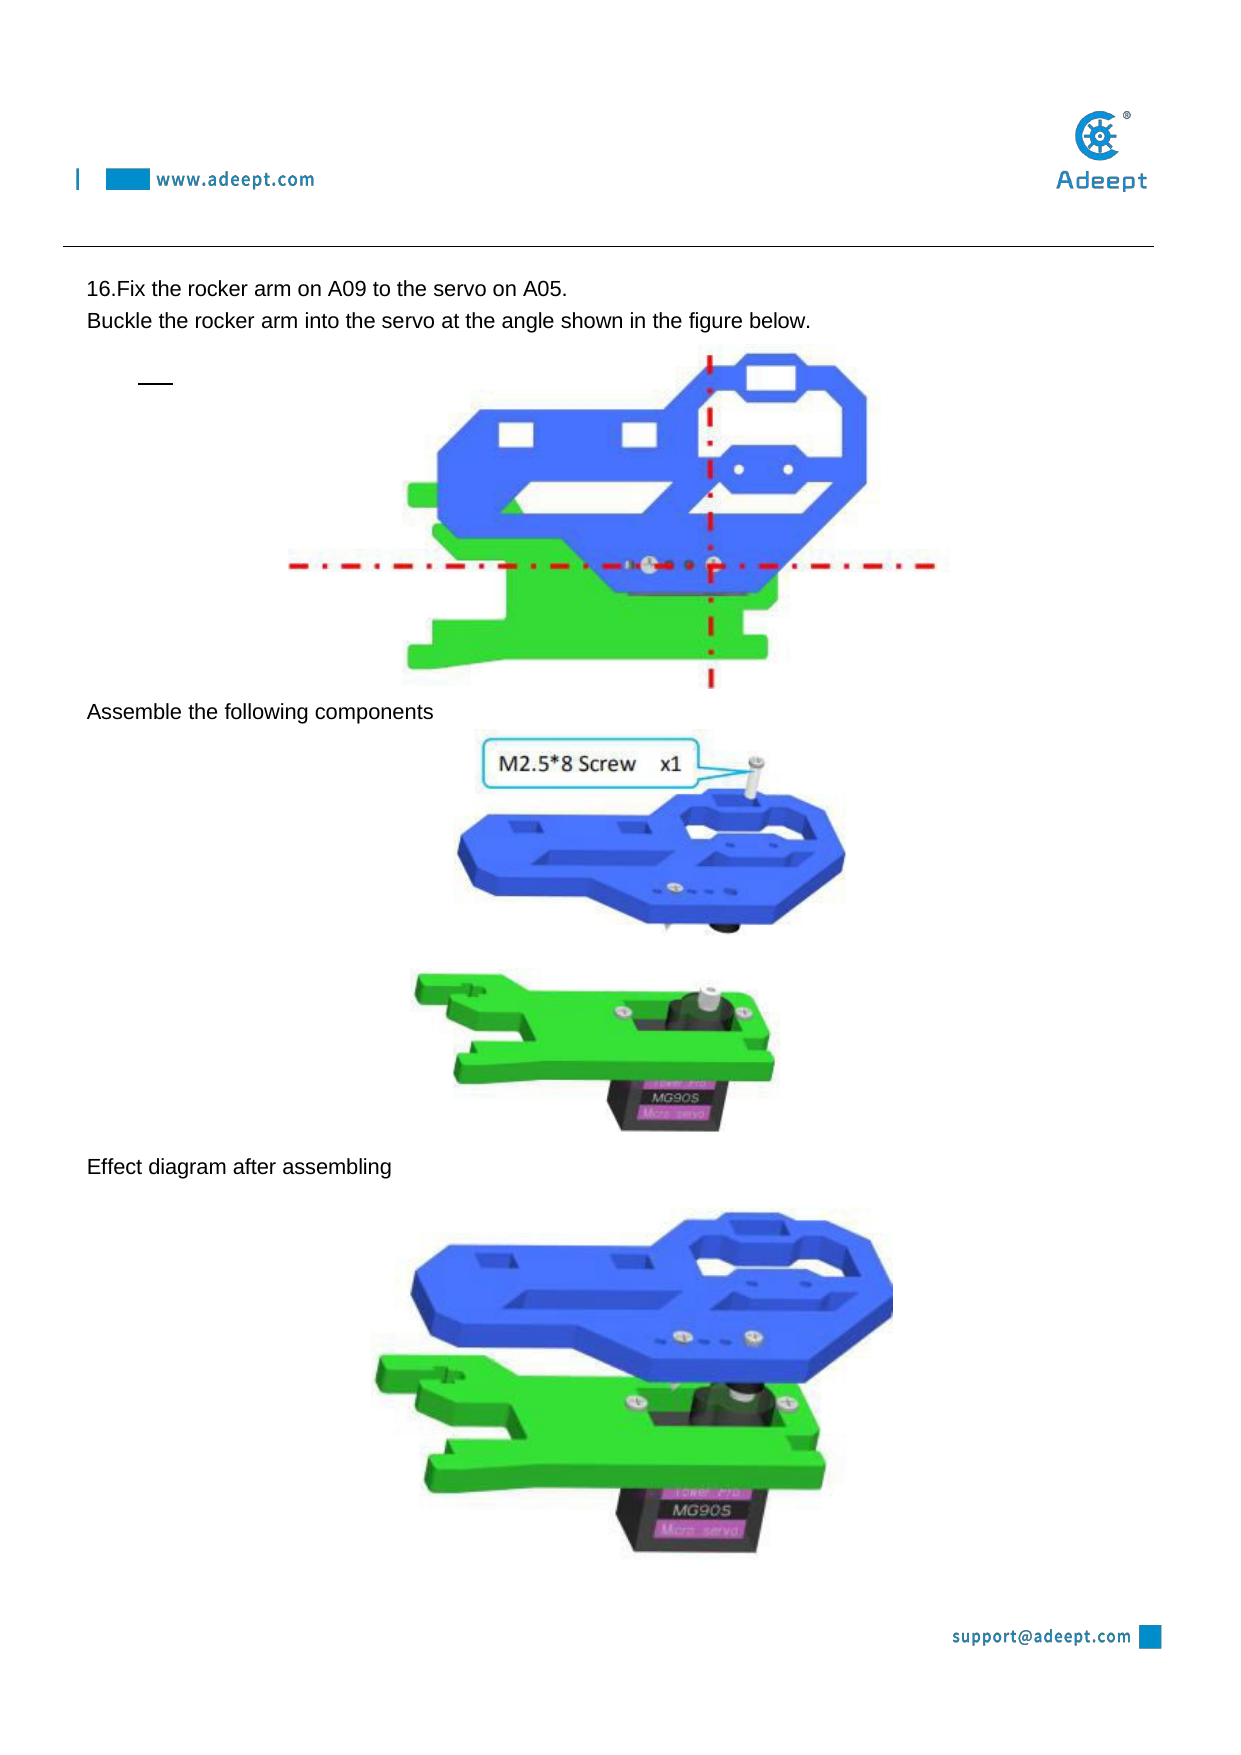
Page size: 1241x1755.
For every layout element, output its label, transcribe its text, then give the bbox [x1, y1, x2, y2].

picture [75, 167, 343, 191]
picture [1056, 111, 1147, 192]
text Assemble the following components [87, 698, 1178, 724]
list Fix the rocker arm on A09 to the servo on A05. [87, 276, 1178, 301]
text Effect diagram after assembling [87, 1153, 1178, 1179]
picture [947, 1625, 1139, 1649]
picture [266, 344, 999, 689]
text Buckle the rocker arm into the servo at the angle shown in the figure below. [87, 308, 1178, 334]
picture [371, 1183, 893, 1572]
picture [410, 729, 851, 1144]
